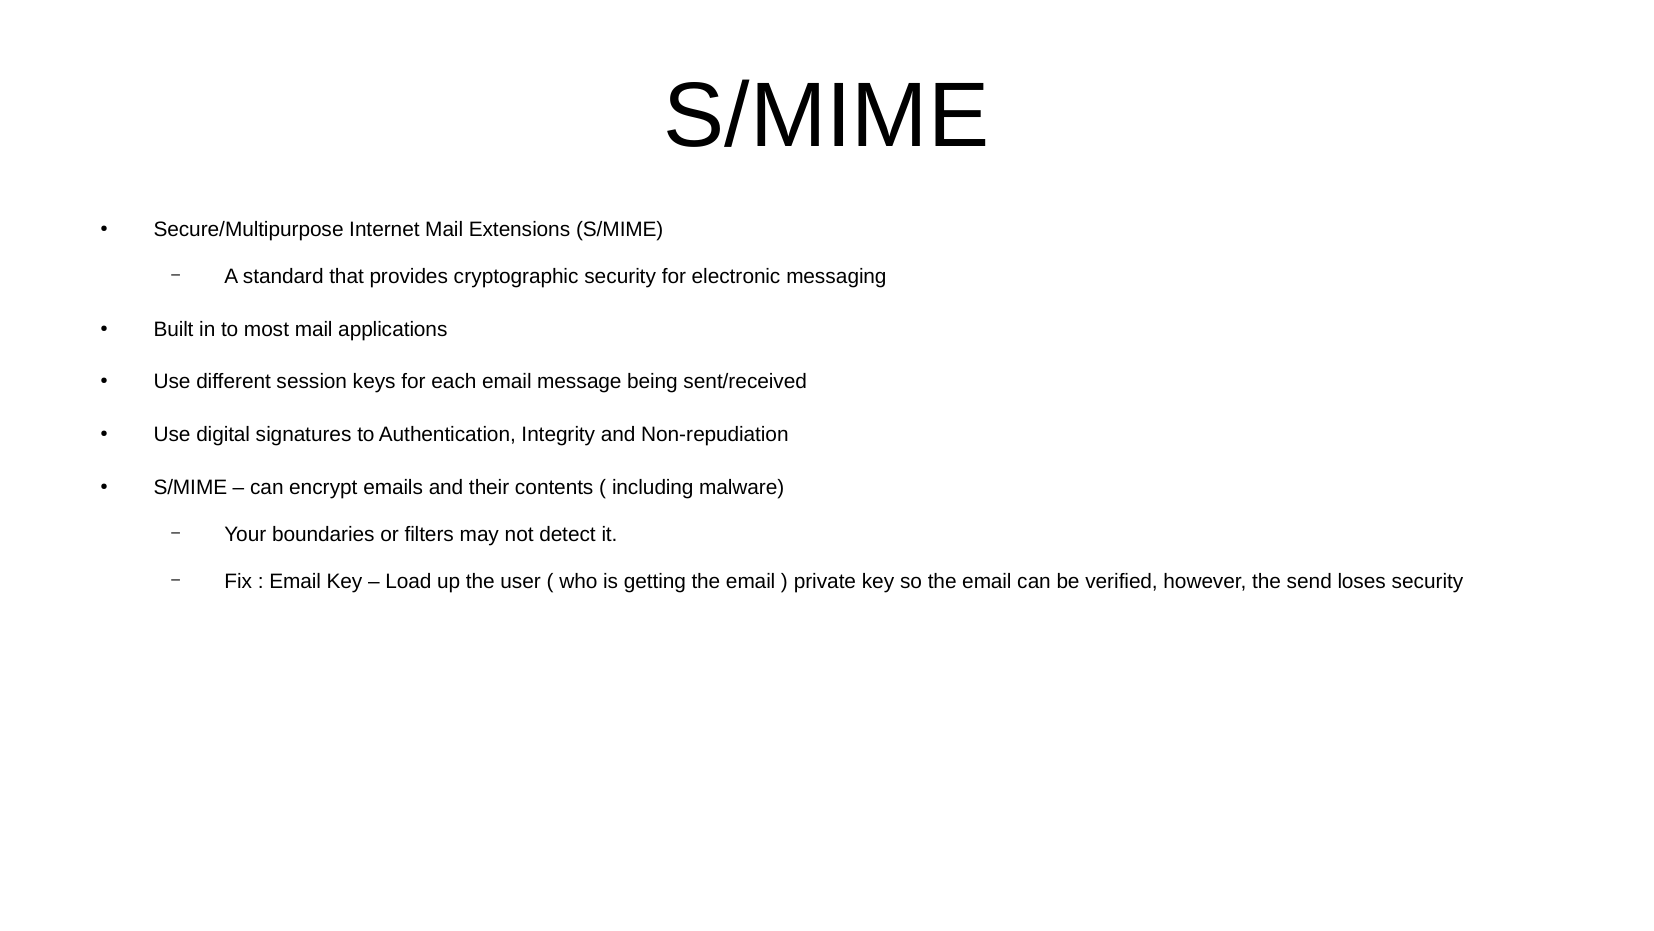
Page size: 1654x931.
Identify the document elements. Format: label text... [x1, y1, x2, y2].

title S/MIME [82, 37, 1571, 193]
list Secure/Multipurpose Internet Mail Extensions (S/MIME) A standard that provides cryptographic security for electronic messaging Built in to most mail applications Use different session keys for each email message being sent/received Use digital signatures to Authentication, Integrity and Non-repudiation S/MIME – can encrypt emails and their contents ( including malware) Your boundaries or filters may not detect it. Fix : Email Key – Load up the user ( who is getting the email ) private key so the email can be verified, however, the send loses security [82, 217, 1636, 916]
